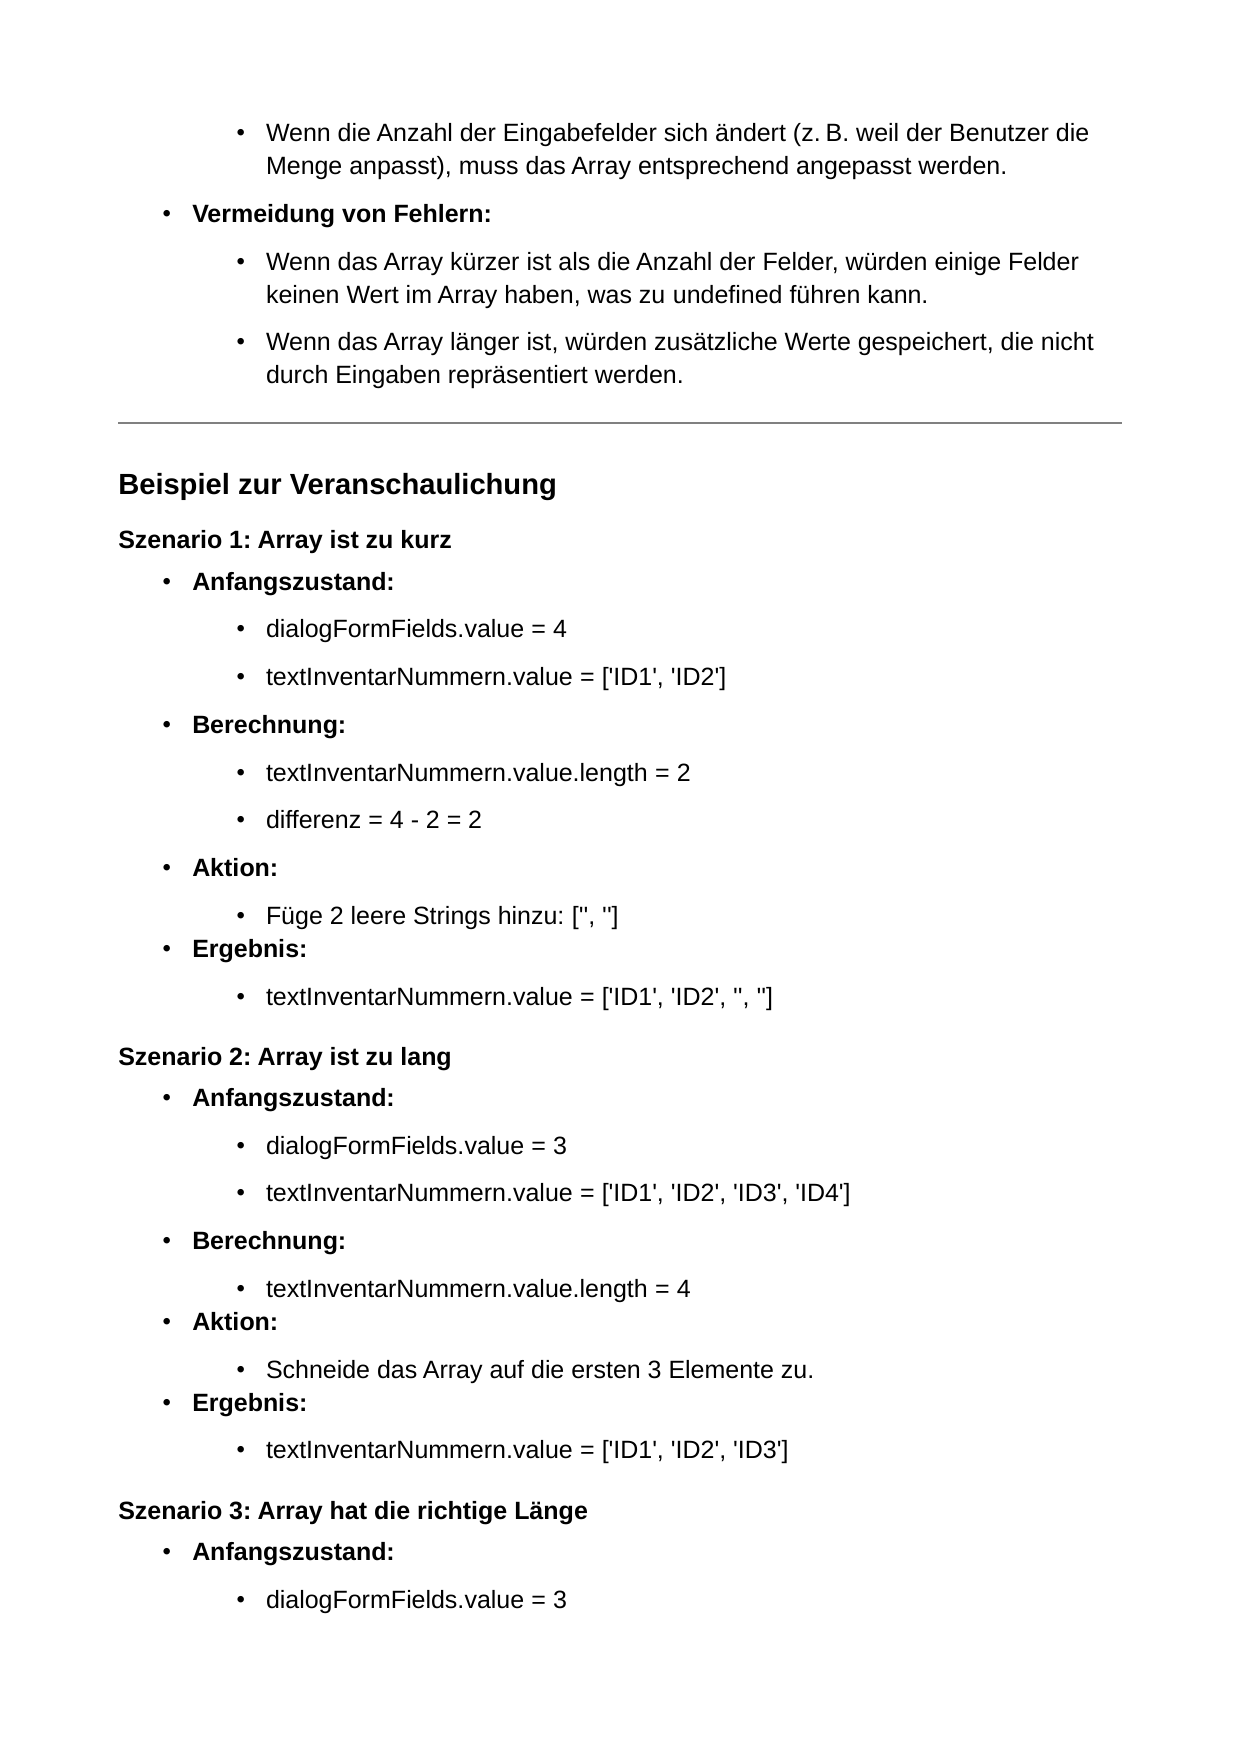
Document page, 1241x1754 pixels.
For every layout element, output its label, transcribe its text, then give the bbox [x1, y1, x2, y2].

list textInventarNummern.value = ['ID1', 'ID2', 'ID3'] [236, 1435, 1122, 1464]
list Ergebnis: [162, 1388, 1122, 1417]
list textInventarNummern.value = ['ID1', 'ID2'] [236, 662, 1122, 691]
list textInventarNummern.value.length = 4 [236, 1274, 1122, 1303]
list Berechnung: [162, 710, 1122, 739]
list Anfangszustand: [162, 567, 1122, 596]
list textInventarNummern.value = ['ID1', 'ID2', 'ID3', 'ID4'] [236, 1178, 1122, 1207]
subtitle Szenario 2: Array ist zu lang [118, 1042, 1122, 1070]
subtitle Szenario 1: Array ist zu kurz [118, 525, 1122, 554]
list Wenn die Anzahl der Eingabefelder sich ändert (z. B. weil der Benutzer die Menge anpasst), muss das Array entsprechend angepasst werden. [236, 118, 1122, 180]
list Berechnung: [162, 1226, 1122, 1255]
list textInventarNummern.value = ['ID1', 'ID2', '', ''] [236, 981, 1122, 1010]
list Wenn das Array kürzer ist als die Anzahl der Felder, würden einige Felder keinen Wert im Array haben, was zu undefined führen kann. [236, 247, 1122, 308]
list dialogFormFields.value = 3 [236, 1131, 1122, 1159]
list Wenn das Array länger ist, würden zusätzliche Werte gespeichert, die nicht durch Eingaben repräsentiert werden. [236, 327, 1122, 389]
list dialogFormFields.value = 4 [236, 614, 1122, 643]
list Aktion: [162, 853, 1122, 882]
list differenz = 4 - 2 = 2 [236, 805, 1122, 834]
list Schneide das Array auf die ersten 3 Elemente zu. [236, 1354, 1122, 1383]
list Füge 2 leere Strings hinzu: ['', ''] [236, 901, 1122, 929]
list Anfangszustand: [162, 1083, 1122, 1112]
list Aktion: [162, 1307, 1122, 1336]
list Ergebnis: [162, 934, 1122, 963]
list Vermeidung von Fehlern: [162, 199, 1122, 228]
list Anfangszustand: [162, 1537, 1122, 1566]
list textInventarNummern.value.length = 2 [236, 757, 1122, 786]
subtitle Szenario 3: Array hat die richtige Länge [118, 1496, 1122, 1524]
list dialogFormFields.value = 3 [236, 1584, 1122, 1613]
subtitle Beispiel zur Veranschaulichung [118, 467, 1122, 500]
